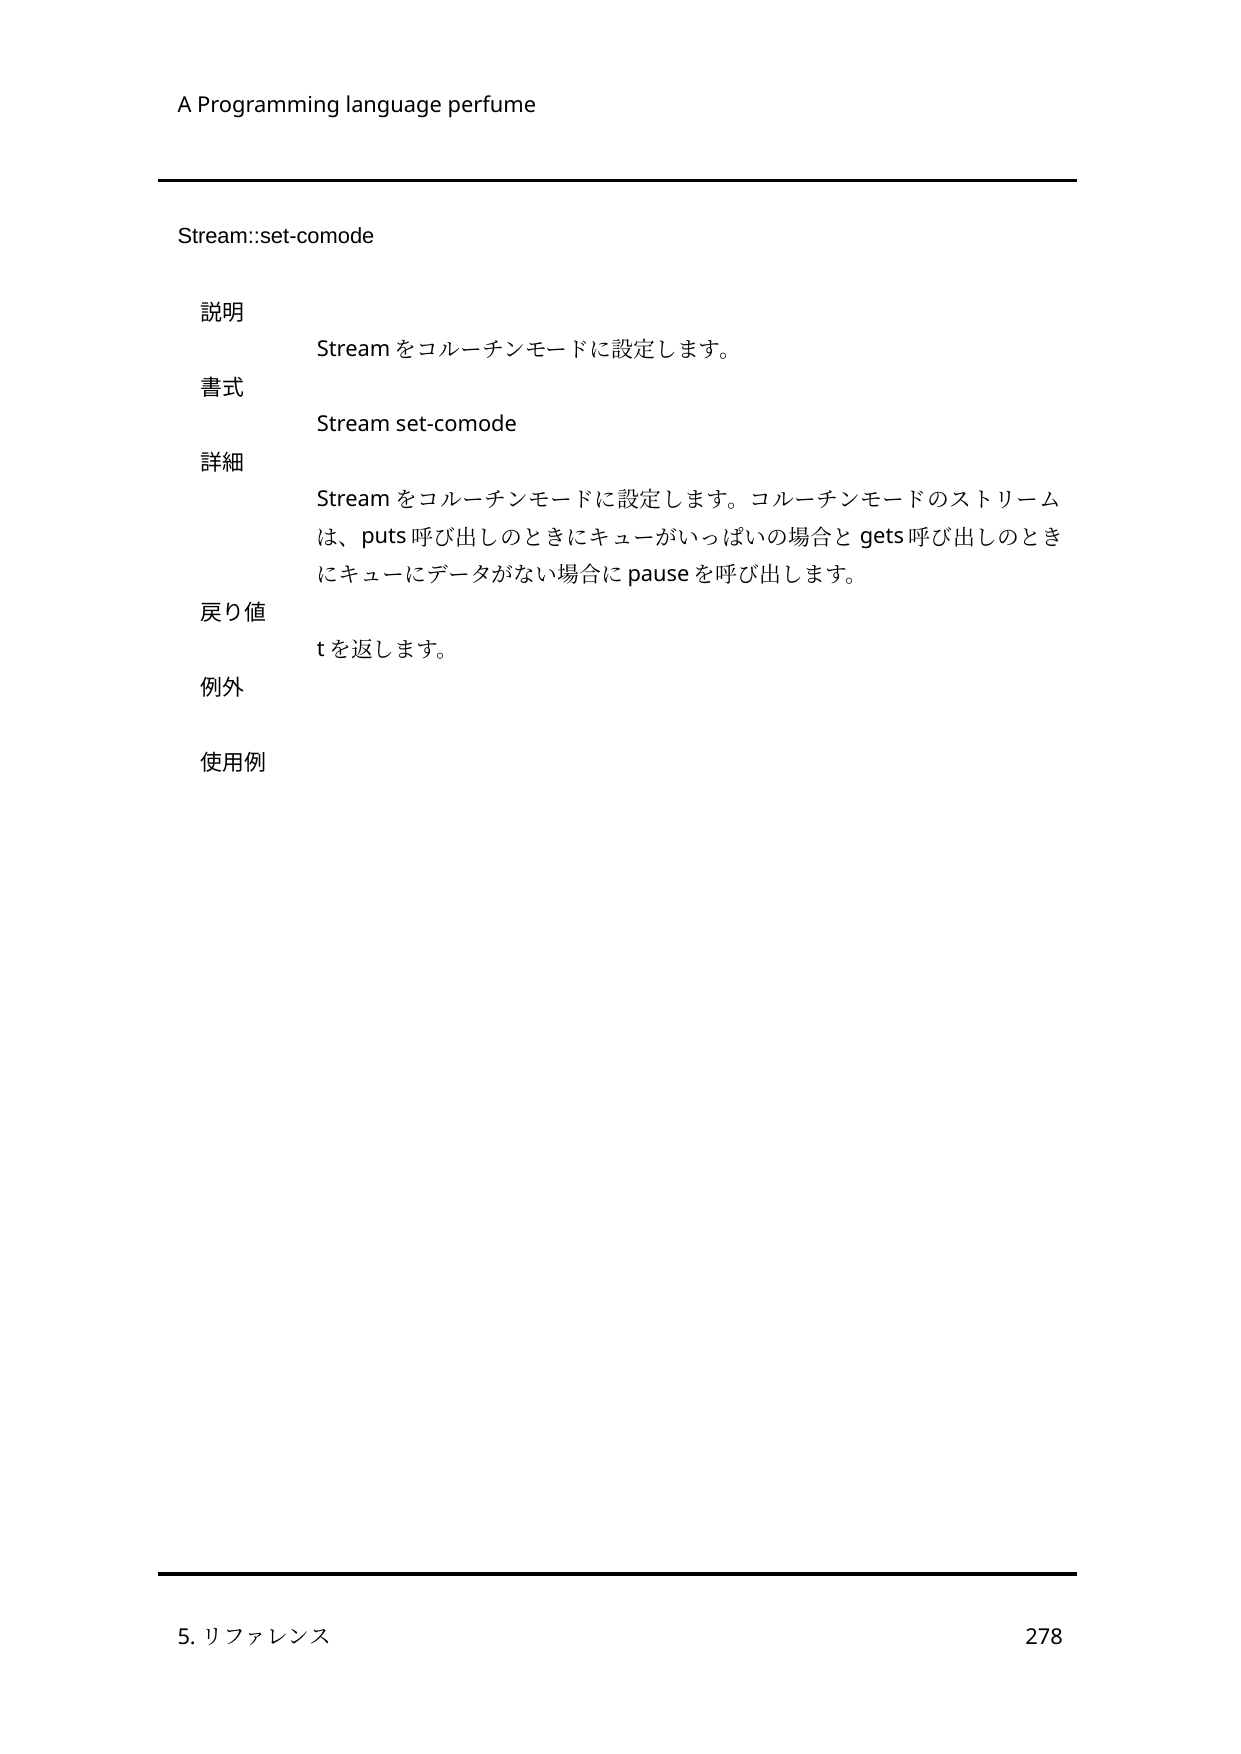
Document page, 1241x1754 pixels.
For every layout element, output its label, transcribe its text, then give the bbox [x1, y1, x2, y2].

table_cell 戻り値 [200, 592, 317, 667]
table_cell 例外 [200, 667, 317, 742]
table_cell 詳細 [200, 442, 317, 592]
table_cell Streamをコルーチンモードに設定します。コルーチンモードのストリームは、puts呼び出しのときにキューがいっぱいの場合とgets呼び出しのときにキューにデータがない場合にpauseを呼び出します。 [317, 442, 1063, 592]
table_cell tを返します。 [317, 592, 1063, 667]
table_cell 書式 [200, 367, 317, 442]
subtitle Stream::set-comode [177, 217, 1063, 254]
table_header 説明 [200, 292, 317, 367]
table_cell Stream set-comode [317, 367, 1063, 442]
table_cell [317, 742, 1063, 817]
table_cell [317, 667, 1063, 742]
table_header Streamをコルーチンモードに設定します。 [317, 292, 1063, 367]
table_cell 使用例 [200, 742, 317, 817]
